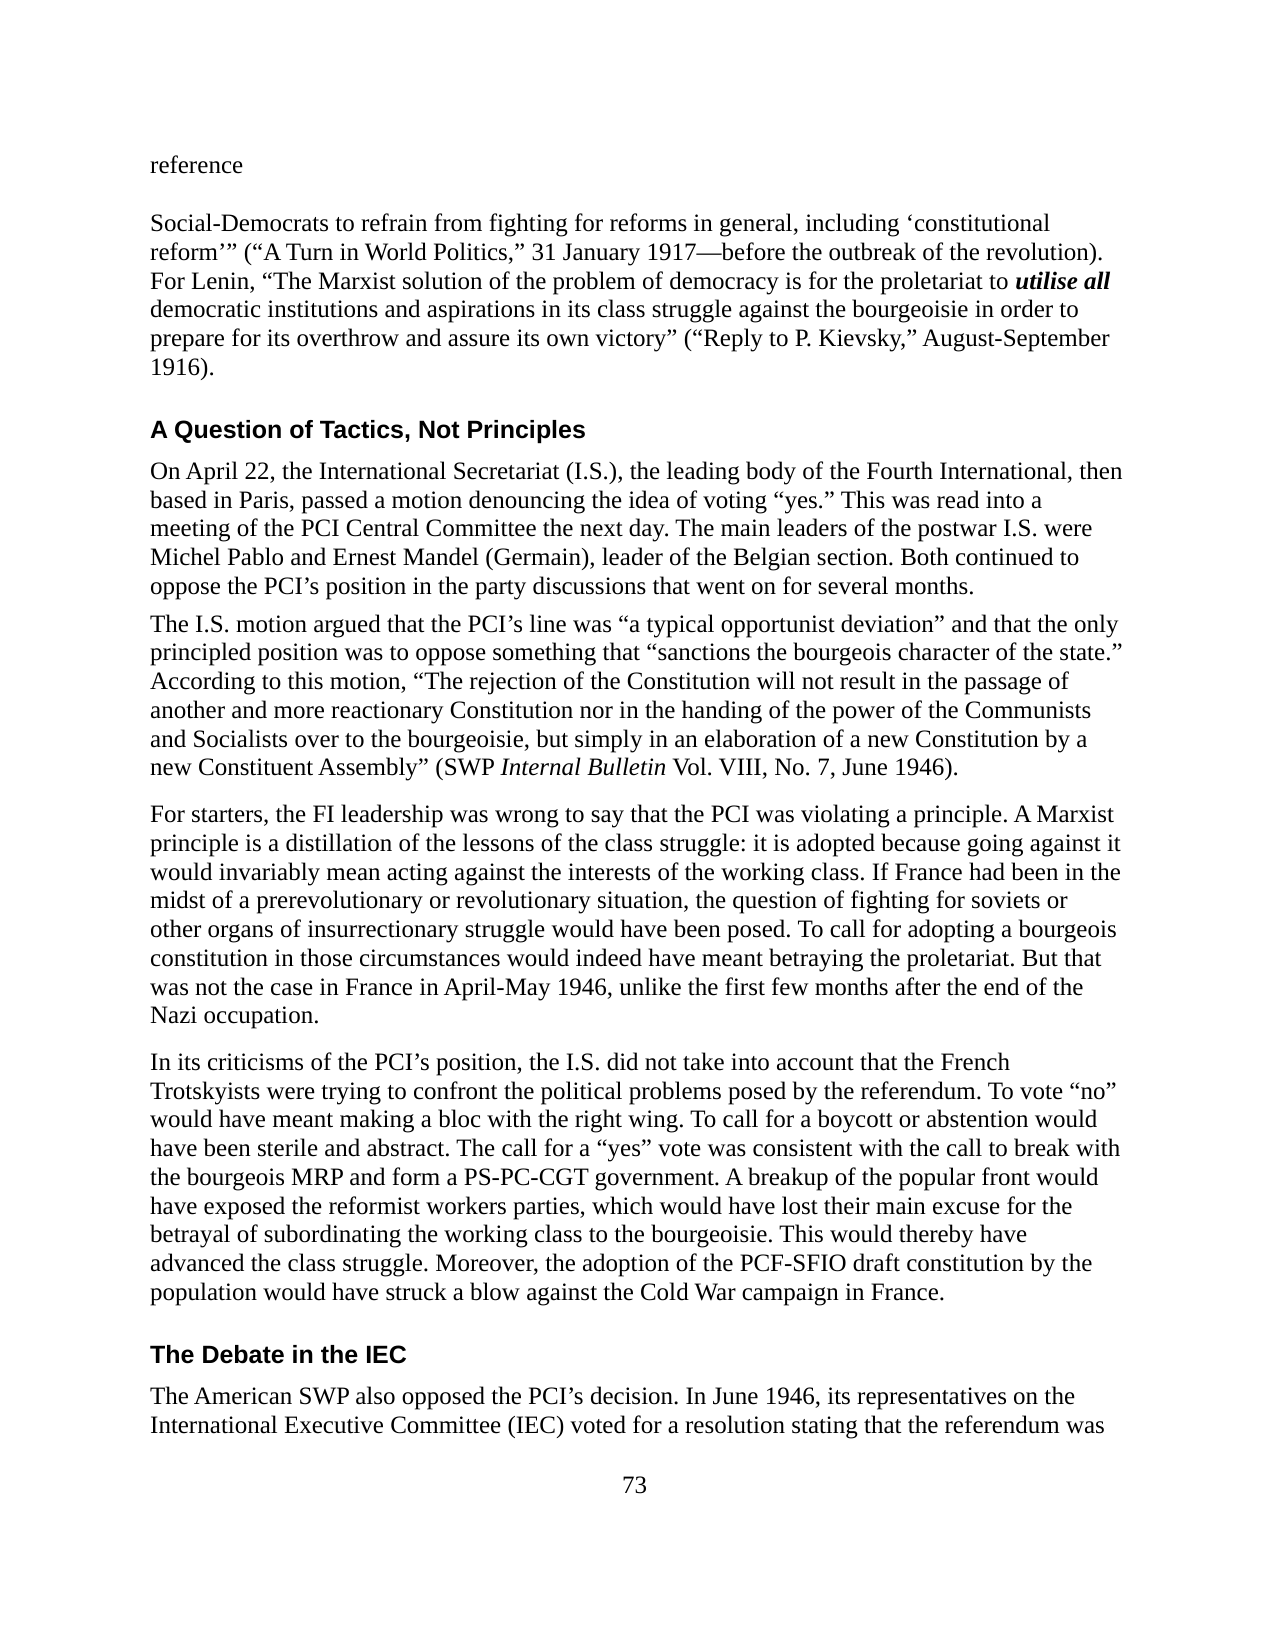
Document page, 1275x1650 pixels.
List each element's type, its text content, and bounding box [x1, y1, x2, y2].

text The American SWP also opposed the PCI’s decision. In June 1946, its representatives on the International Executive Committee (IEC) voted for a resolution stating that the referendum was [150, 1381, 1125, 1438]
subtitle The Debate in the IEC [150, 1340, 1125, 1368]
subtitle A Question of Tactics, Not Principles [150, 415, 1125, 443]
text Social-Democrats to refrain from fighting for reforms in general, including ‘constitutional reform’” (“A Turn in World Politics,” 31 January 1917—before the outbreak of the revolution). For Lenin, “The Marxist solution of the problem of democracy is for the proletariat to utilise all democratic institutions and aspirations in its class struggle against the bourgeoisie in order to prepare for its overthrow and assure its own victory” (“Reply to P. Kievsky,” August-September 1916). [150, 208, 1125, 381]
text In its criticisms of the PCI’s position, the I.S. did not take into account that the French Trotskyists were trying to confront the political problems posed by the referendum. To vote “no” would have meant making a bloc with the right wing. To call for a boycott or abstention would have been sterile and abstract. The call for a “yes” vote was consistent with the call to break with the bourgeois MRP and form a PS-PC-CGT government. A breakup of the popular front would have exposed the reformist workers parties, which would have lost their main excuse for the betrayal of subordinating the working class to the bourgeoisie. This would thereby have advanced the class struggle. Moreover, the adoption of the PCF-SFIO draft constitution by the population would have struck a blow against the Cold War campaign in France. [150, 1047, 1125, 1306]
text For starters, the FI leadership was wrong to say that the PCI was violating a principle. A Marxist principle is a distillation of the lessons of the class struggle: it is adopted because going against it would invariably mean acting against the interests of the working class. If France had been in the midst of a prerevolutionary or revolutionary situation, the question of fighting for soviets or other organs of insurrectionary struggle would have been posed. To call for adopting a bourgeois constitution in those circumstances would indeed have meant betraying the proletariat. But that was not the case in France in April-May 1946, unlike the first few months after the end of the Nazi occupation. [150, 799, 1125, 1029]
text The I.S. motion argued that the PCI’s line was “a typical opportunist deviation” and that the only principled position was to oppose something that “sanctions the bourgeois character of the state.” According to this motion, “The rejection of the Constitution will not result in the passage of another and more reactionary Constitution nor in the handing of the power of the Communists and Socialists over to the bourgeoisie, but simply in an elaboration of a new Constitution by a new Constituent Assembly” (SWP Internal Bulletin Vol. VIII, No. 7, June 1946). [150, 609, 1125, 781]
text On April 22, the International Secretariat (I.S.), the leading body of the Fourth International, then based in Paris, passed a motion denouncing the idea of voting “yes.” This was read into a meeting of the PCI Central Committee the next day. The main leaders of the postwar I.S. were Michel Pablo and Ernest Mandel (Germain), leader of the Belgian section. Both continued to oppose the PCI’s position in the party discussions that went on for several months. [150, 456, 1125, 600]
